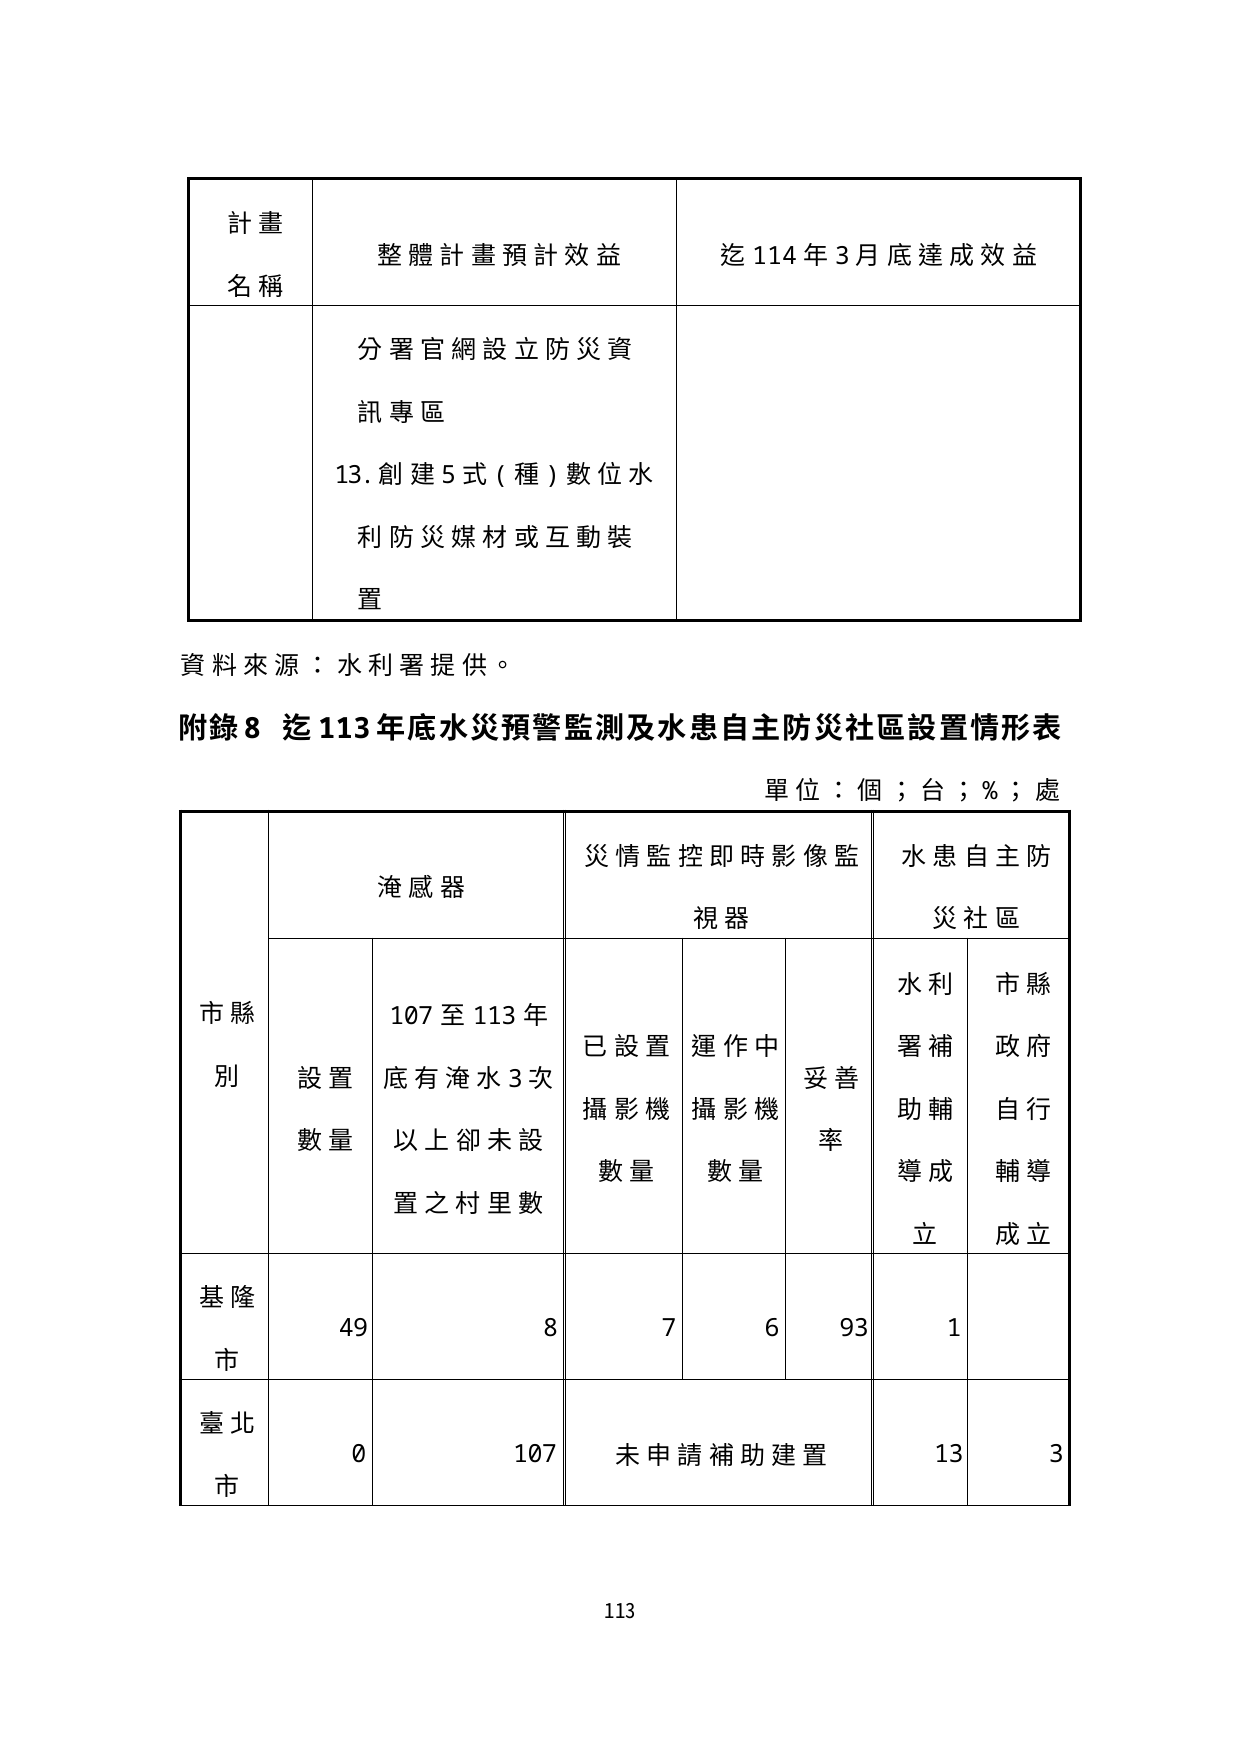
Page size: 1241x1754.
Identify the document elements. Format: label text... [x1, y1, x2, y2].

text 資料來源：水利署提供。 [177, 622, 1063, 684]
table_header 整體計畫預計效益 [313, 180, 676, 305]
table_cell 分署官網設立防災資訊專區 13.創建5式(種)數位水利防災媒材或互動裝置 [313, 306, 676, 619]
table_cell 93 [786, 1254, 871, 1379]
table_cell 已設置攝影機數量 [566, 939, 682, 1253]
table_cell 未申請補助建置 [566, 1380, 871, 1505]
table_cell 0 [269, 1380, 372, 1505]
table_cell 運作中攝影機數量 [683, 939, 785, 1253]
table_cell 107 [373, 1380, 563, 1505]
table_cell 1 [874, 1254, 967, 1379]
table_cell 6 [683, 1254, 785, 1379]
table_header 迄114年3月底達成效益 [677, 180, 1079, 305]
table_cell [190, 306, 312, 619]
table_cell 臺北市 [182, 1380, 268, 1505]
table_header 水患自主防災社區 [874, 813, 1068, 938]
text 附錄8 迄113年底水災預警監測及水患自主防災社區設置情形表 [177, 684, 1063, 747]
table_header 計畫名稱 [190, 180, 312, 305]
table_cell - [677, 306, 1079, 619]
table_header 淹感器 [269, 813, 563, 938]
table_header 災情監控即時影像監視器 [566, 813, 871, 938]
table_cell 49 [269, 1254, 372, 1379]
table_cell [968, 1254, 1068, 1379]
table_cell 水利署補助輔導成立 [874, 939, 967, 1253]
table_cell 13 [874, 1380, 967, 1505]
table_cell 基隆市 [182, 1254, 268, 1379]
table_header 市縣別 [182, 813, 268, 1253]
table_cell 7 [566, 1254, 682, 1379]
table_cell 妥善率 [786, 939, 871, 1253]
table_cell 設置數量 [269, 939, 372, 1253]
table_cell 3 [968, 1380, 1068, 1505]
text 單位：個；台；%；處 [177, 747, 1063, 809]
table_cell 8 [373, 1254, 563, 1379]
table_cell 市縣政府自行輔導成立 [968, 939, 1068, 1253]
table_cell 107至113年底有淹水3次以上卻未設置之村里數 [373, 939, 563, 1253]
